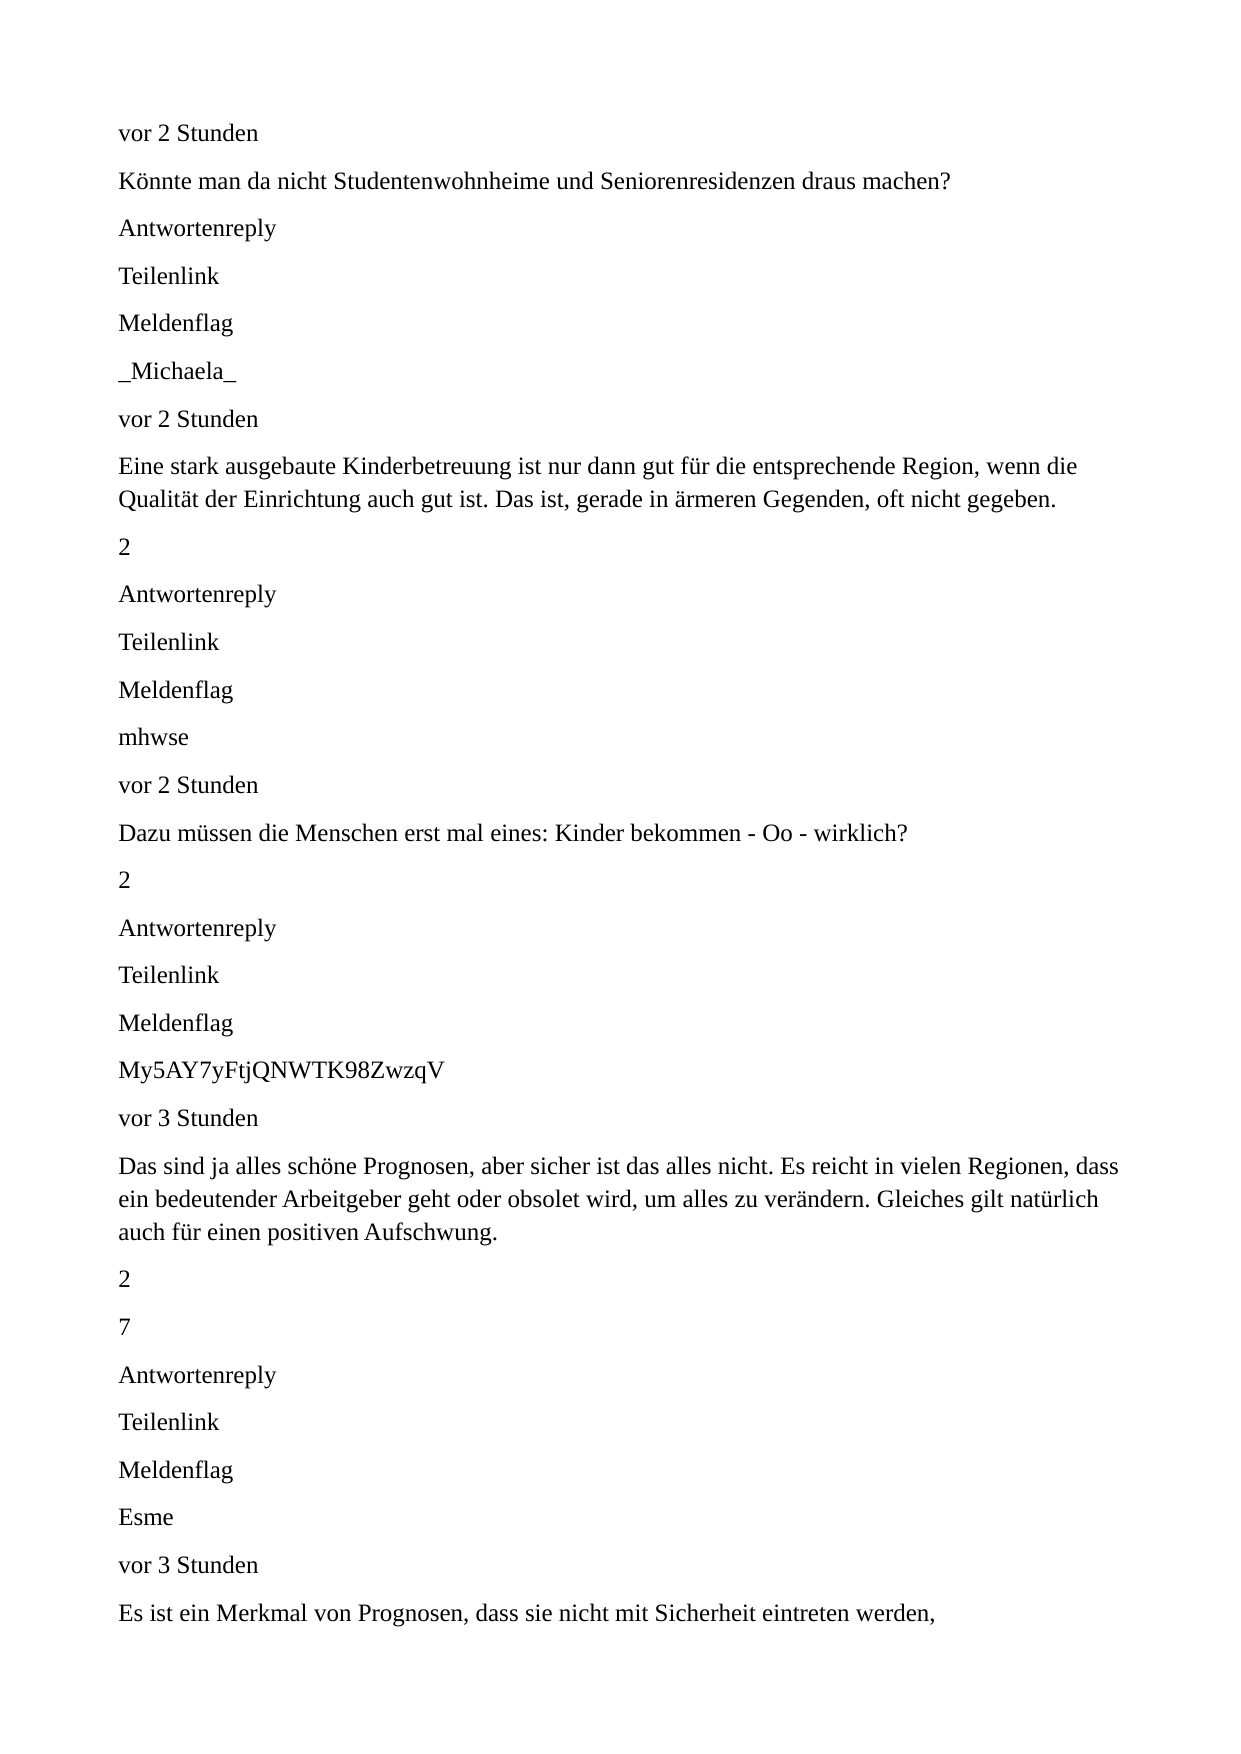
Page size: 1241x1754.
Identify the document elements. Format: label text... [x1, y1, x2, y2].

text vor 3 Stunden [118, 1550, 1122, 1579]
text Teilenlink [118, 261, 1122, 290]
text 2 [118, 1264, 1122, 1293]
text 2 [118, 865, 1122, 894]
text vor 3 Stunden [118, 1103, 1122, 1132]
text Esme [118, 1502, 1122, 1531]
text Das sind ja alles schöne Prognosen, aber sicher ist das alles nicht. Es reicht in vielen Regionen, dass ein bedeutender Arbeitgeber geht oder obsolet wird, um alles zu verändern. Gleiches gilt natürlich auch für einen positiven Aufschwung. [118, 1151, 1122, 1246]
text 2 [118, 532, 1122, 561]
text Eine stark ausgebaute Kinderbetreuung ist nur dann gut für die entsprechende Region, wenn die Qualität der Einrichtung auch gut ist. Das ist, gerade in ärmeren Gegenden, oft nicht gegeben. [118, 451, 1122, 513]
text Teilenlink [118, 627, 1122, 656]
text Meldenflag [118, 308, 1122, 337]
text _Michaela_ [118, 356, 1122, 385]
text My5AY7yFtjQNWTK98ZwzqV [118, 1056, 1122, 1084]
text Meldenflag [118, 1455, 1122, 1484]
text vor 2 Stunden [118, 404, 1122, 432]
text Meldenflag [118, 1008, 1122, 1037]
text 7 [118, 1312, 1122, 1341]
text Antwortenreply [118, 579, 1122, 608]
text Antwortenreply [118, 913, 1122, 942]
text Meldenflag [118, 675, 1122, 703]
text Es ist ein Merkmal von Prognosen, dass sie nicht mit Sicherheit eintreten werden, [118, 1598, 1122, 1626]
text Dazu müssen die Menschen erst mal eines: Kinder bekommen - Oo - wirklich? [118, 818, 1122, 846]
text Könnte man da nicht Studentenwohnheime und Seniorenresidenzen draus machen? [118, 166, 1122, 194]
text vor 2 Stunden [118, 118, 1122, 147]
text Teilenlink [118, 960, 1122, 989]
text Antwortenreply [118, 213, 1122, 242]
text mhwse [118, 722, 1122, 751]
text Teilenlink [118, 1407, 1122, 1436]
text Antwortenreply [118, 1360, 1122, 1388]
text vor 2 Stunden [118, 770, 1122, 799]
